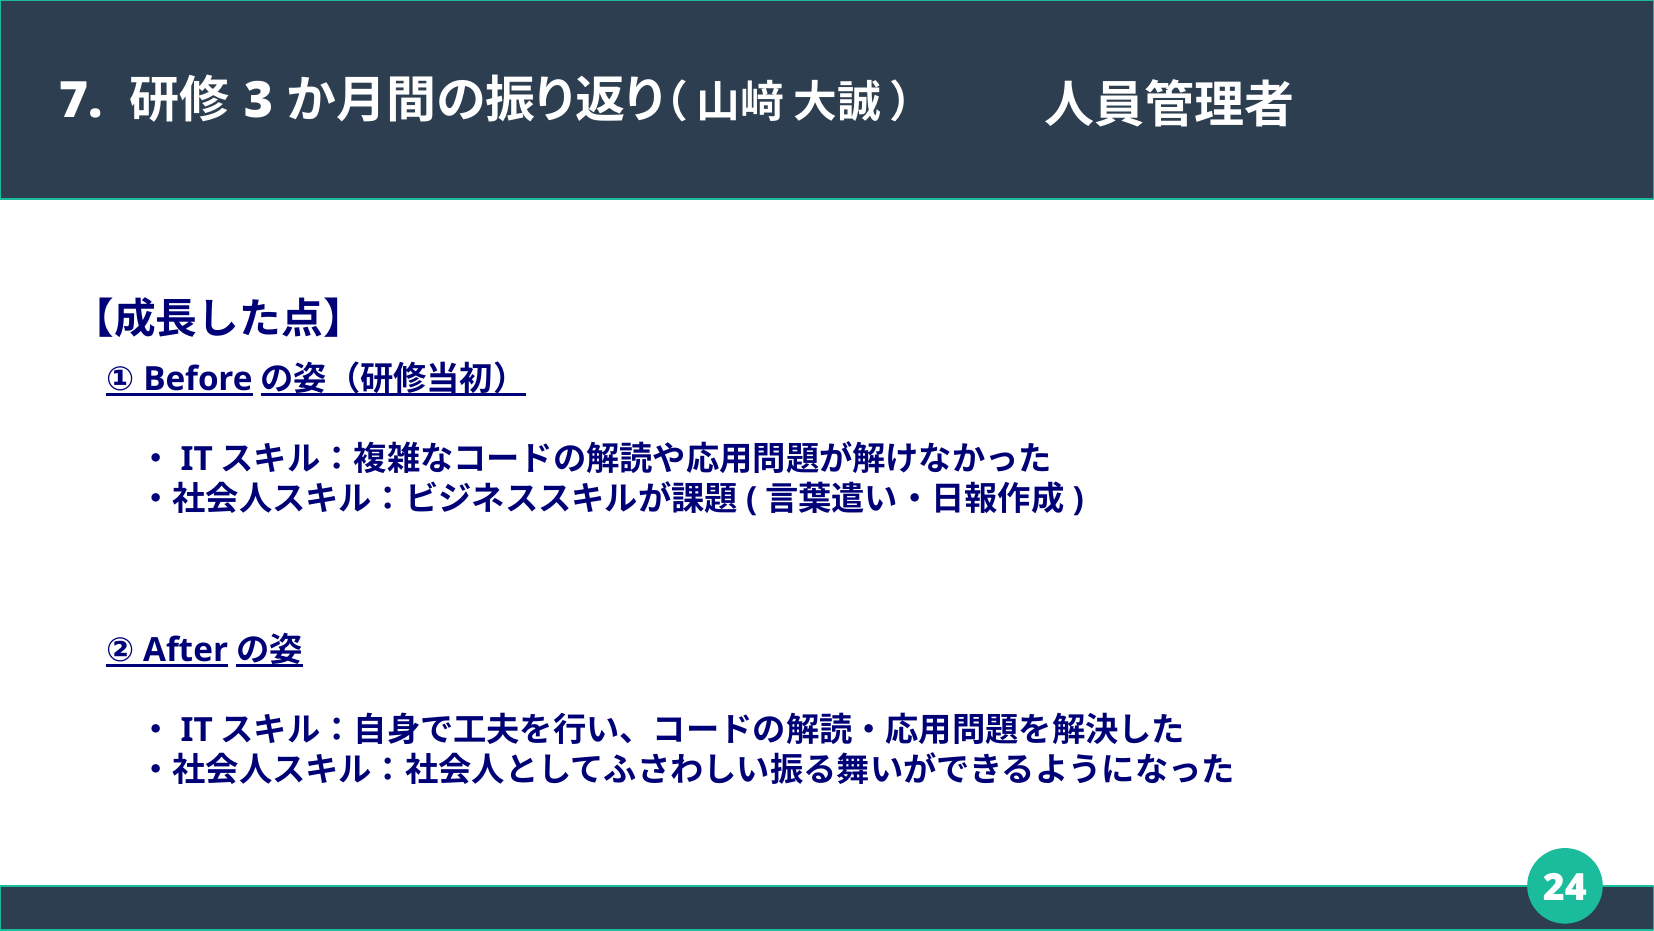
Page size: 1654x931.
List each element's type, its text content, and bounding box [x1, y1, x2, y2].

text_box 人員管理者 [1029, 66, 1559, 137]
title 7. 研修3か月間の振り返り（ 山﨑 大誠 ） [59, 37, 1595, 156]
text_box 【成長した点】 [57, 271, 1535, 357]
text_box ① Beforeの姿（研修当初） ・ITスキル：複雑なコードの解読や応用問題が解けなかった ・社会人スキル：ビジネススキルが課題(言葉遣い・日報作成) [88, 348, 1565, 526]
text_box ② Afterの姿 ・ITスキル：自身で工夫を行い、コードの解読・応用問題を解決した ・社会人スキル：社会人としてふさわしい振る舞いができるようになった [88, 619, 1565, 798]
